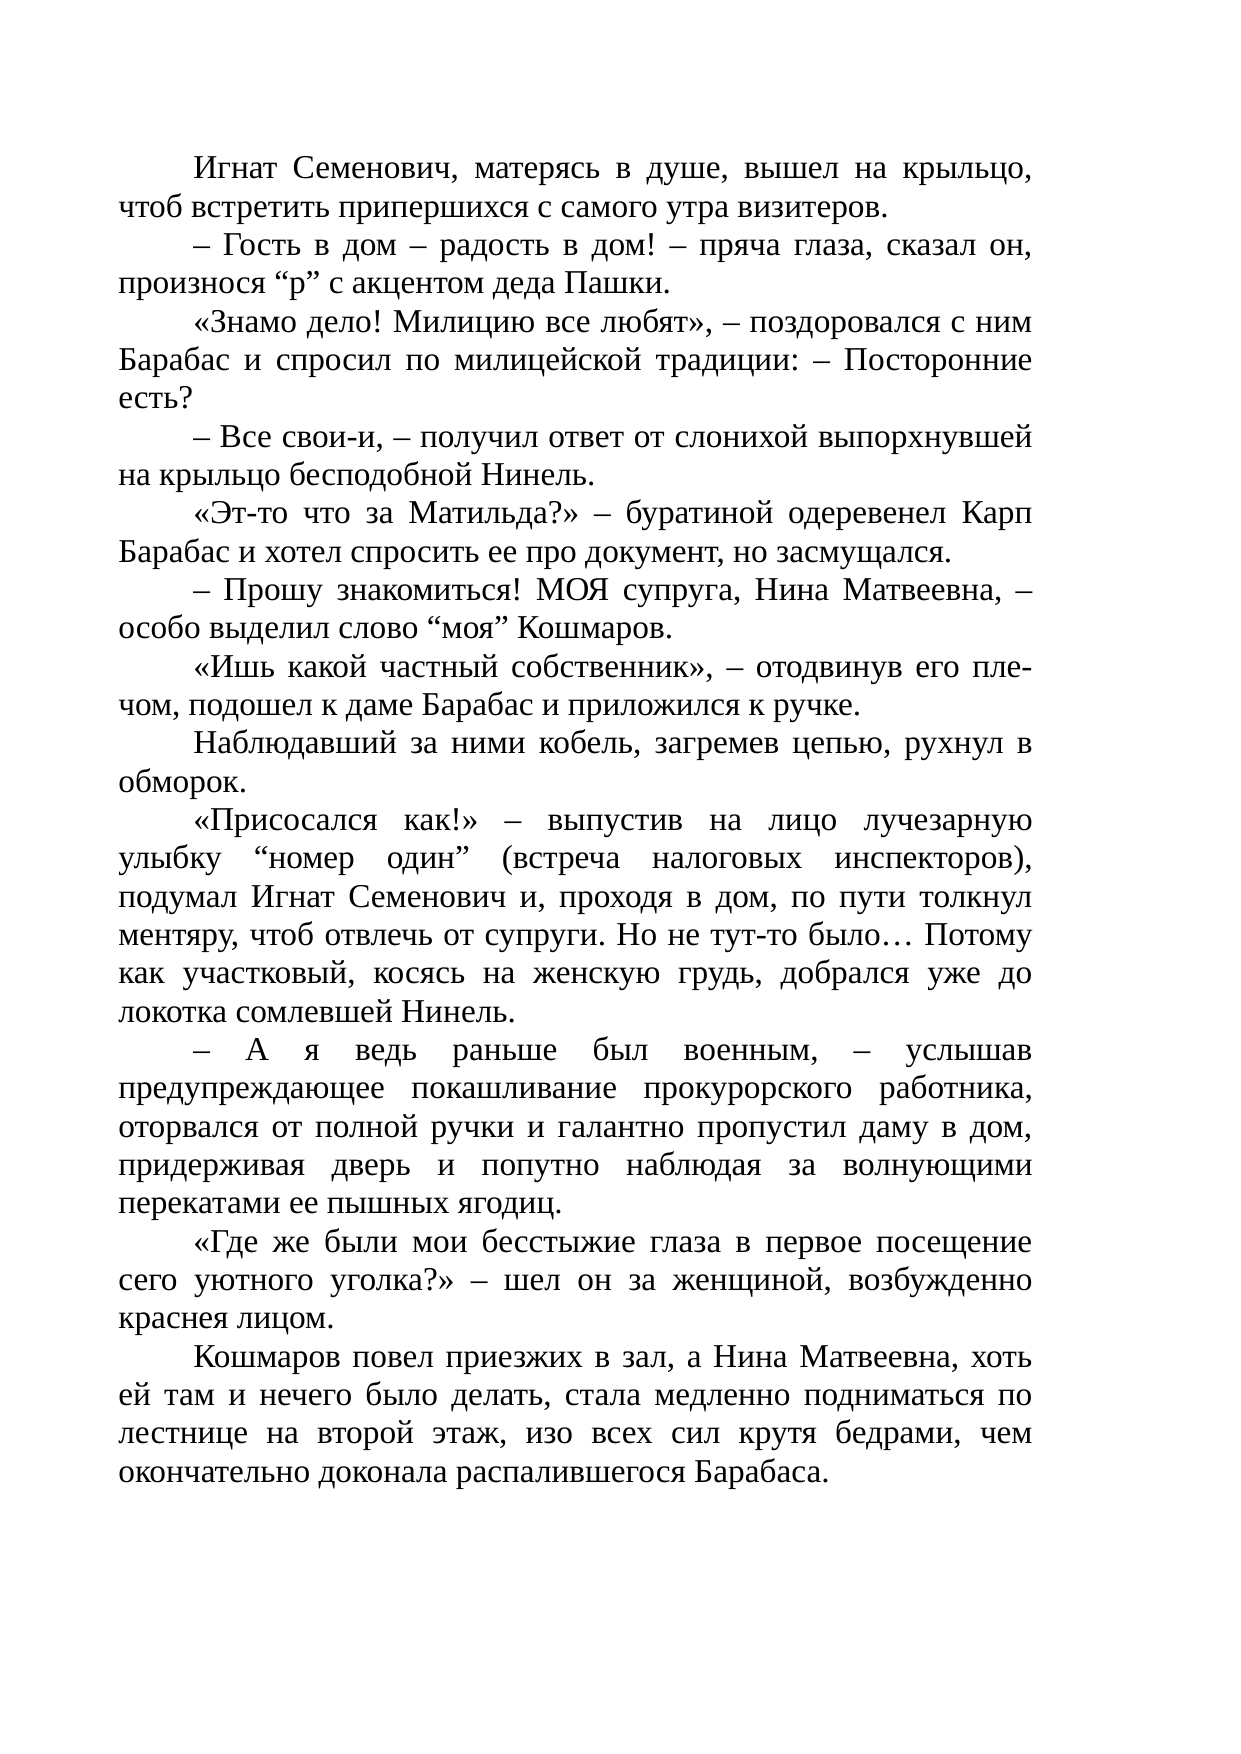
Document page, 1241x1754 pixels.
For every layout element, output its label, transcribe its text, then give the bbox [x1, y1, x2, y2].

subtitle «Знамо дело! Милицию все любят», – поздоровался с ним Барабас и спросил по милицейской традиции: – Посторонние есть? [118, 301, 1033, 416]
subtitle Игнат Семенович, матерясь в душе, вышел на крыльцо, чтоб встретить припершихся с самого утра визитеров. [118, 148, 1033, 224]
subtitle «Где же были мои бесстыжие глаза в первое посещение сего уютного уголка?» – шел он за женщиной, возбужденно краснея лицом. [118, 1221, 1033, 1336]
subtitle «Присосался как!» – выпустив на лицо лучезарную улыбку “номер один” (встреча налоговых инспекторов), подумал Игнат Семенович и, проходя в дом, по пути толкнул ментяру, чтоб отвлечь от супруги. Но не тут-то было… Потому как участковый, косясь на женскую грудь, добрался уже до локотка сомлевшей Нинель. [118, 799, 1033, 1029]
subtitle «Эт-то что за Матильда?» – буратиной одеревенел Карп Барабас и хотел спросить ее про документ, но засмущался. [118, 493, 1033, 569]
subtitle – А я ведь раньше был военным, – услышав предупреждающее покашливание прокурорского работника, оторвался от полной ручки и галантно пропустил даму в дом, придерживая дверь и попутно наблюдая за волнующими перекатами ее пышных ягодиц. [118, 1029, 1033, 1221]
subtitle Кошмаров повел приезжих в зал, а Нина Матвеевна, хоть ей там и нечего было делать, стала медленно подниматься по лестнице на второй этаж, изо всех сил крутя бедрами, чем окончательно доконала распалившегося Барабаса. [118, 1336, 1033, 1489]
subtitle Наблюдавший за ними кобель, загремев цепью, рухнул в обморок. [118, 723, 1033, 799]
subtitle – Все свои-и, – получил ответ от слонихой выпорхнувшей на крыльцо бесподобной Нинель. [118, 416, 1033, 493]
subtitle – Гость в дом – радость в дом! – пряча глаза, сказал он, произнося “р” с акцентом деда Пашки. [118, 224, 1033, 301]
subtitle «Ишь какой частный собственник», – отодвинув его пле-чом, подошел к даме Барабас и приложился к ручке. [118, 646, 1033, 723]
subtitle – Прошу знакомиться! МОЯ супруга, Нина Матвеевна, – особо выделил слово “моя” Кошмаров. [118, 569, 1033, 646]
